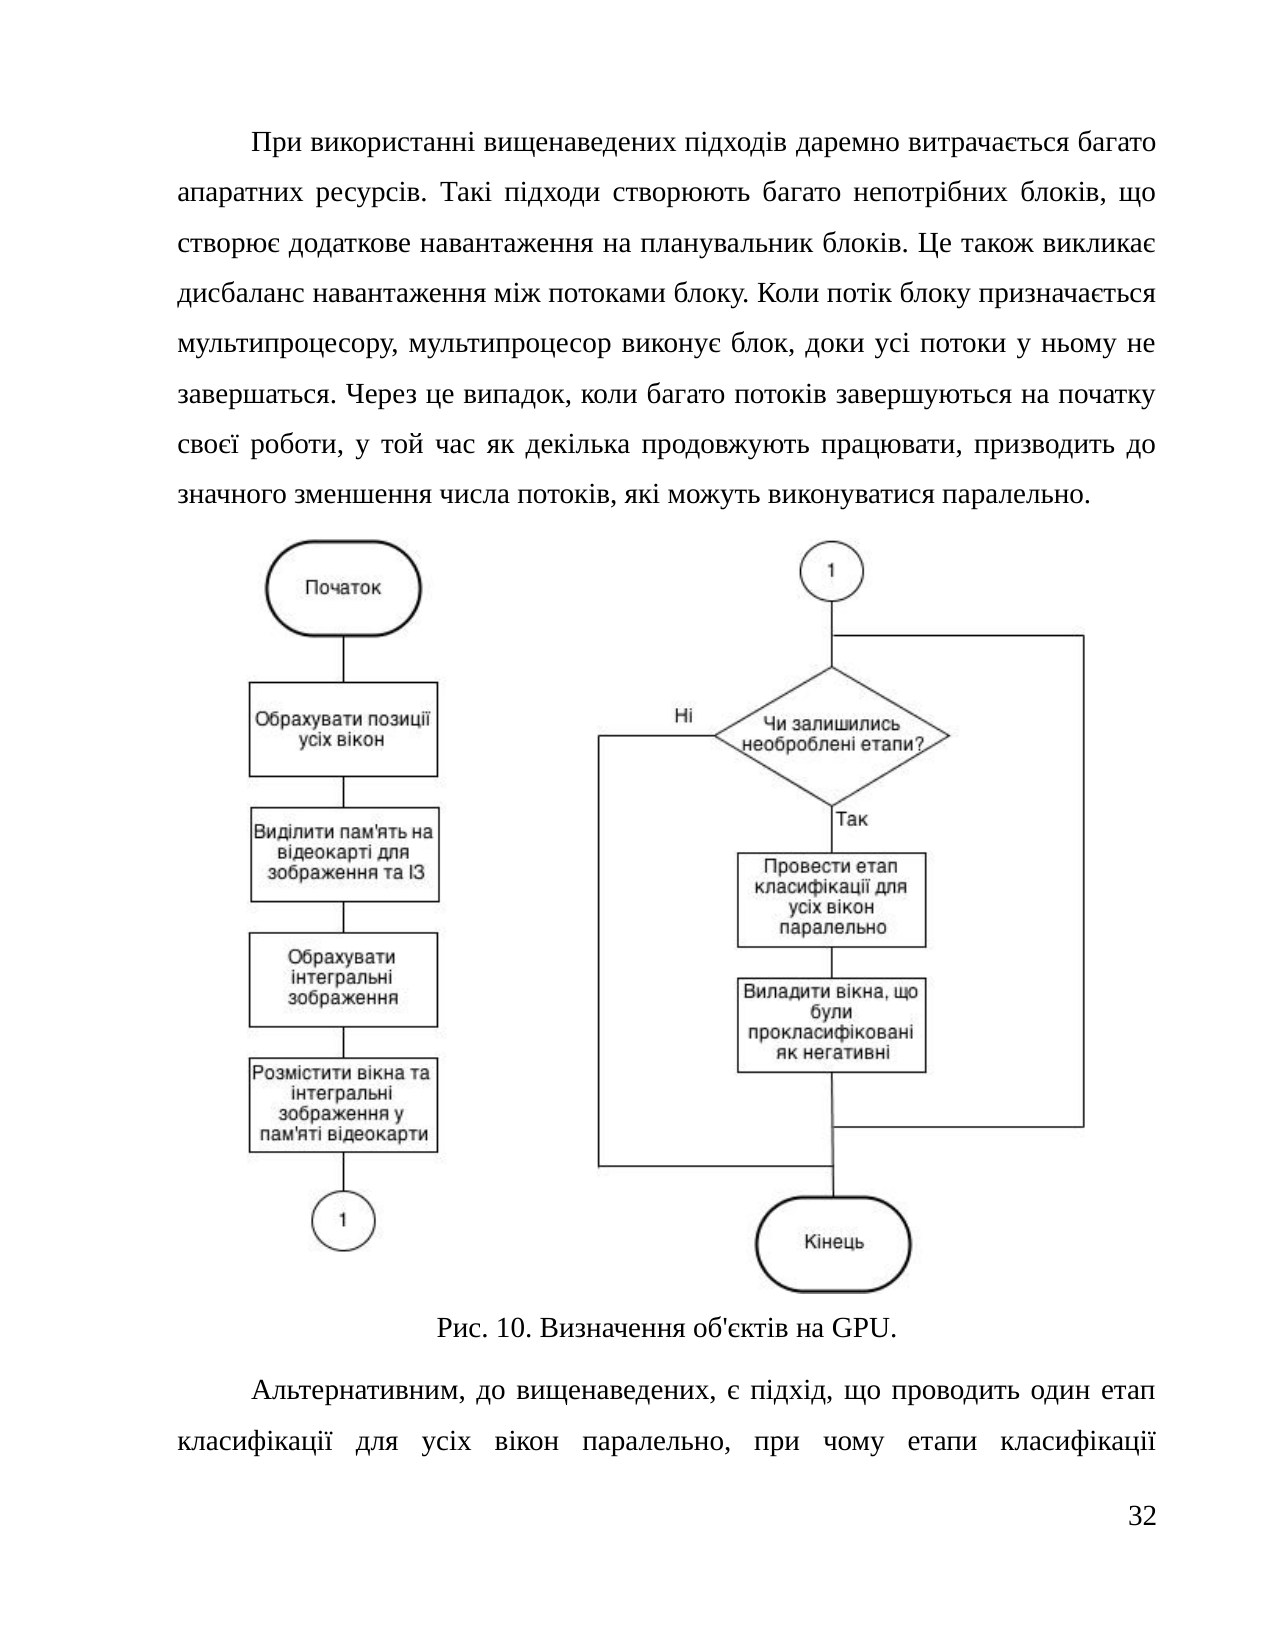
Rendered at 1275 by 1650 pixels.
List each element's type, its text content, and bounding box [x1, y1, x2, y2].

text Рис. 10. Визначення об'єктів на GPU. [177, 1310, 1157, 1344]
text Альтернативним, до вищенаведених, є підхід, що проводить один етап класифікації для усіх вікон паралельно, при чому етапи класифікації [177, 1372, 1157, 1456]
text При використанні вищенаведених підходів даремно витрачається багато апаратних ресурсів. Такі підходи створюють багато непотрібних блоків, що створює додаткове навантаження на планувальник блоків. Це також викликає дисбаланс навантаження між потоками блоку. Коли потік блоку призначається мультипроцесору, мультипроцесор виконує блок, доки усі потоки у ньому не завершаться. Через це випадок, коли багато потоків завершуються на початку своєї роботи, у той час як декілька продовжують працювати, призводить до значного зменшення числа потоків, які можуть виконуватися паралельно. [177, 124, 1157, 510]
picture [246, 538, 1088, 1294]
